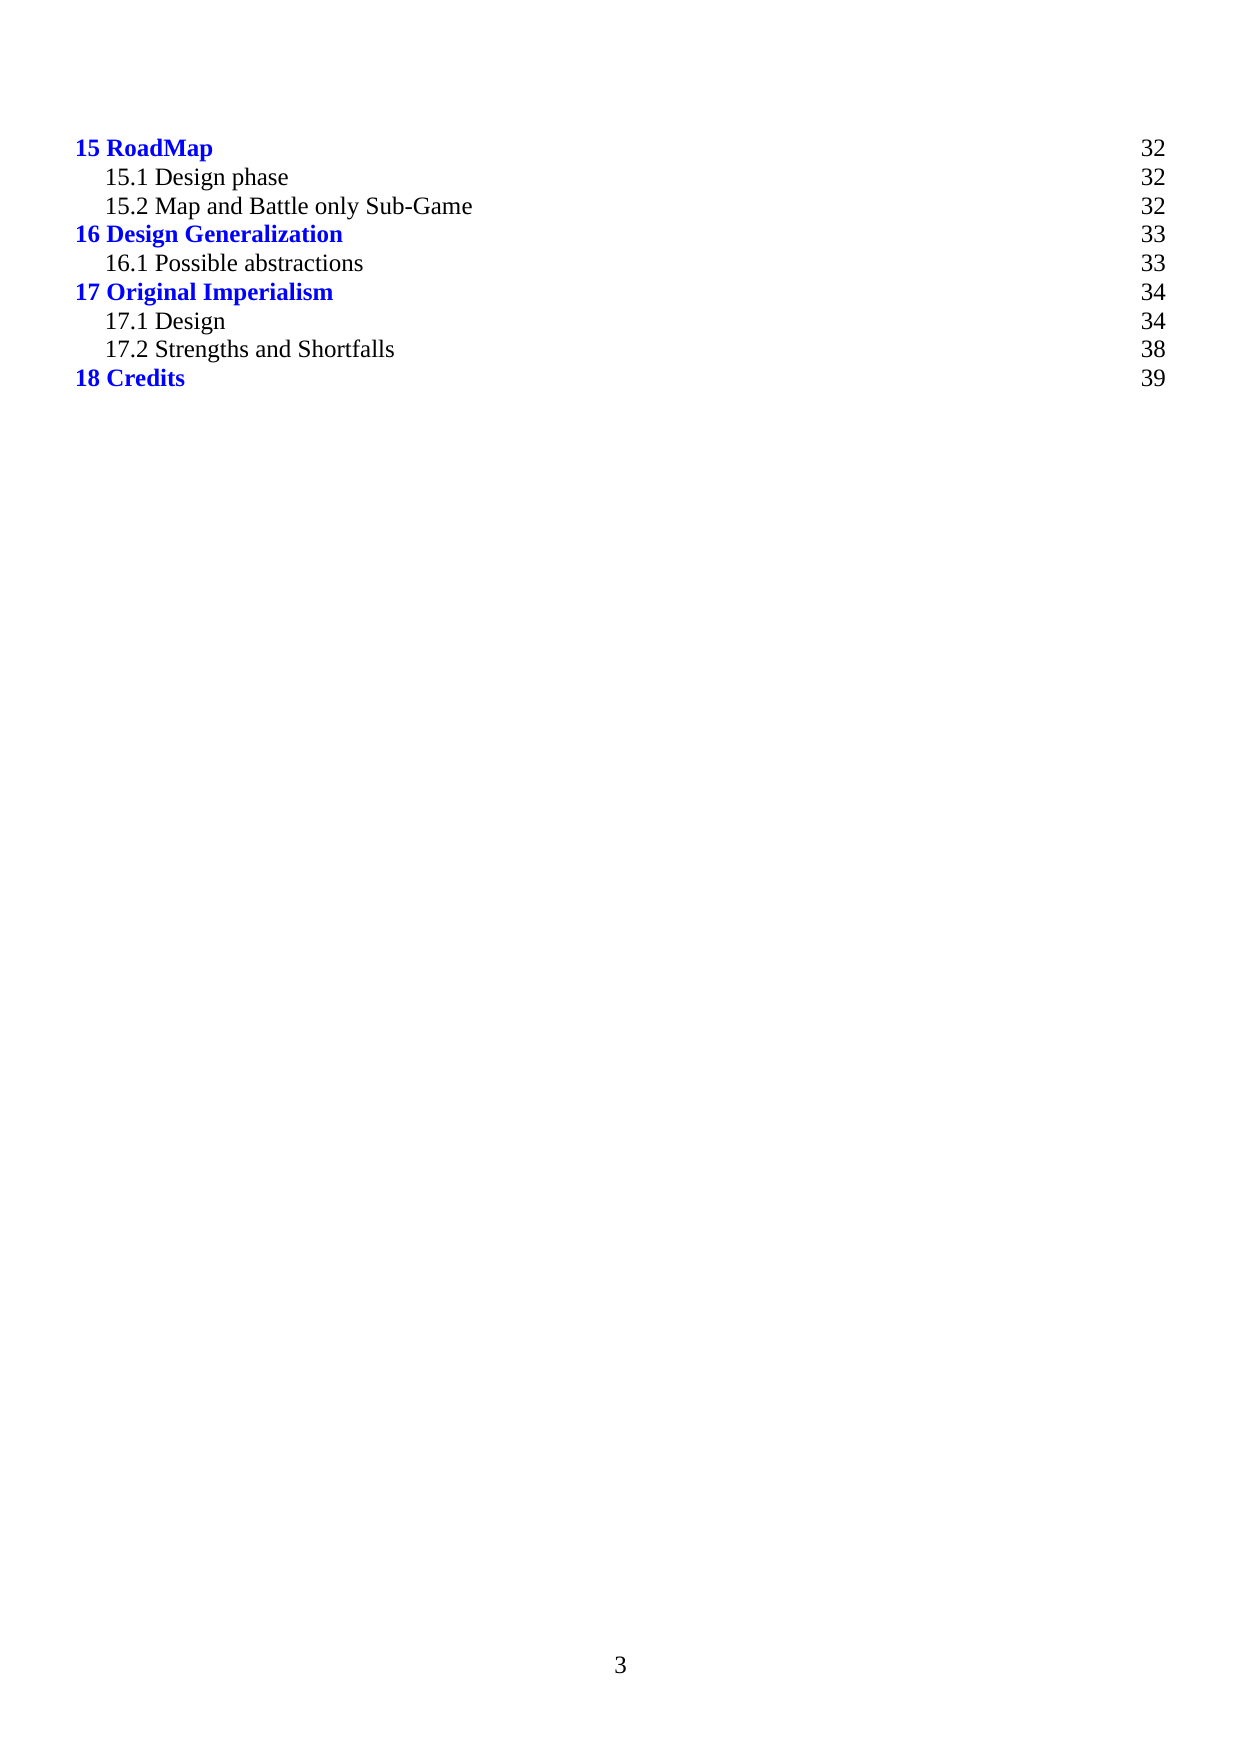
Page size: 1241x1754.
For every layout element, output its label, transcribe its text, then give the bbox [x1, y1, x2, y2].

text 18 Credits 39 [75, 363, 1166, 392]
text 15.1 Design phase 32 [104, 162, 1166, 191]
text 17 Original Imperialism 34 [75, 277, 1166, 306]
text 16.1 Possible abstractions 33 [104, 248, 1166, 277]
text 17.2 Strengths and Shortfalls 38 [104, 334, 1166, 363]
text 15 RoadMap 32 [75, 133, 1166, 162]
text 16 Design Generalization 33 [75, 219, 1166, 248]
text 17.1 Design 34 [104, 306, 1166, 334]
text 15.2 Map and Battle only Sub-Game 32 [104, 191, 1166, 219]
